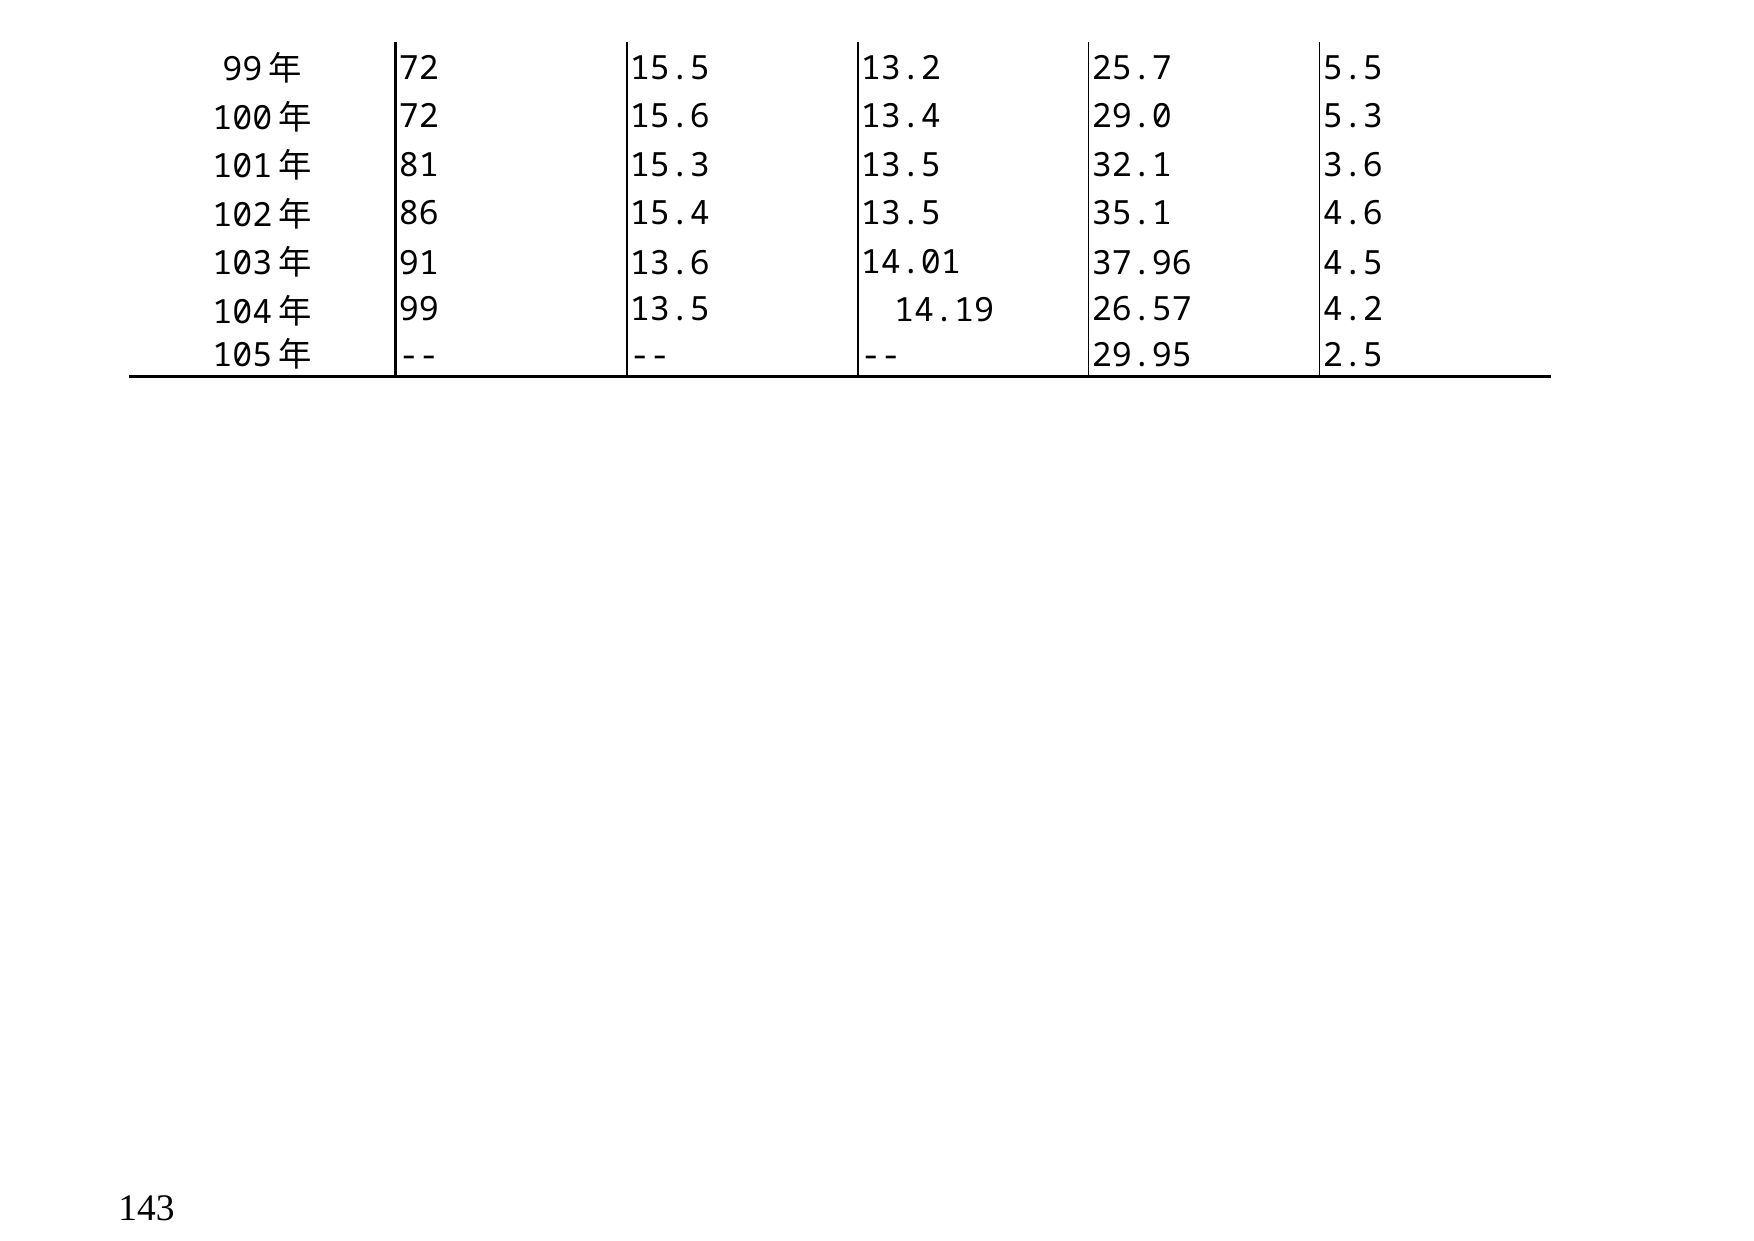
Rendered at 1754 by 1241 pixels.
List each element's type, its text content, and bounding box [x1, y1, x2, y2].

table_cell 13.6 13.5 [628, 236, 857, 333]
table_cell 13.5 [859, 139, 1088, 187]
table_cell 3.6 [1320, 139, 1551, 187]
table_cell 15.4 [628, 188, 857, 236]
table_cell 5.5 [1320, 42, 1551, 91]
table_cell 105年 [129, 333, 394, 375]
table_cell 15.3 [628, 139, 857, 187]
table_cell 15.5 [628, 42, 857, 91]
table_cell 2.5 [1320, 333, 1551, 375]
table_cell 15.6 [628, 91, 857, 139]
table_cell 99年 [129, 42, 394, 91]
table_cell 25.7 [1089, 42, 1319, 91]
table_cell 102年 [129, 188, 394, 236]
table_cell 13.4 [859, 91, 1088, 139]
table_cell 81 [397, 139, 626, 187]
table_cell 29.95 [1089, 333, 1319, 375]
table_cell 103年 104年 [129, 236, 394, 333]
table_cell 5.3 [1320, 91, 1551, 139]
table_cell -- [397, 333, 626, 375]
table_cell 86 [397, 188, 626, 236]
table_cell 14.01 14.19 [859, 236, 1088, 333]
table_cell 13.5 [859, 188, 1088, 236]
table_cell -- [628, 333, 857, 375]
table_cell 91 99 [397, 236, 626, 333]
table_cell 35.1 [1089, 188, 1319, 236]
table_cell 101年 [129, 139, 394, 187]
table_cell -- [859, 333, 1088, 375]
table_cell 37.96 26.57 [1089, 236, 1319, 333]
table_cell 13.2 [859, 42, 1088, 91]
table_cell 72 [397, 42, 626, 91]
table_cell 4.6 [1320, 188, 1551, 236]
table_cell 4.5 4.2 [1320, 236, 1551, 333]
table_cell 32.1 [1089, 139, 1319, 187]
table_cell 72 [397, 91, 626, 139]
table_cell 100年 [129, 91, 394, 139]
table_cell 29.0 [1089, 91, 1319, 139]
